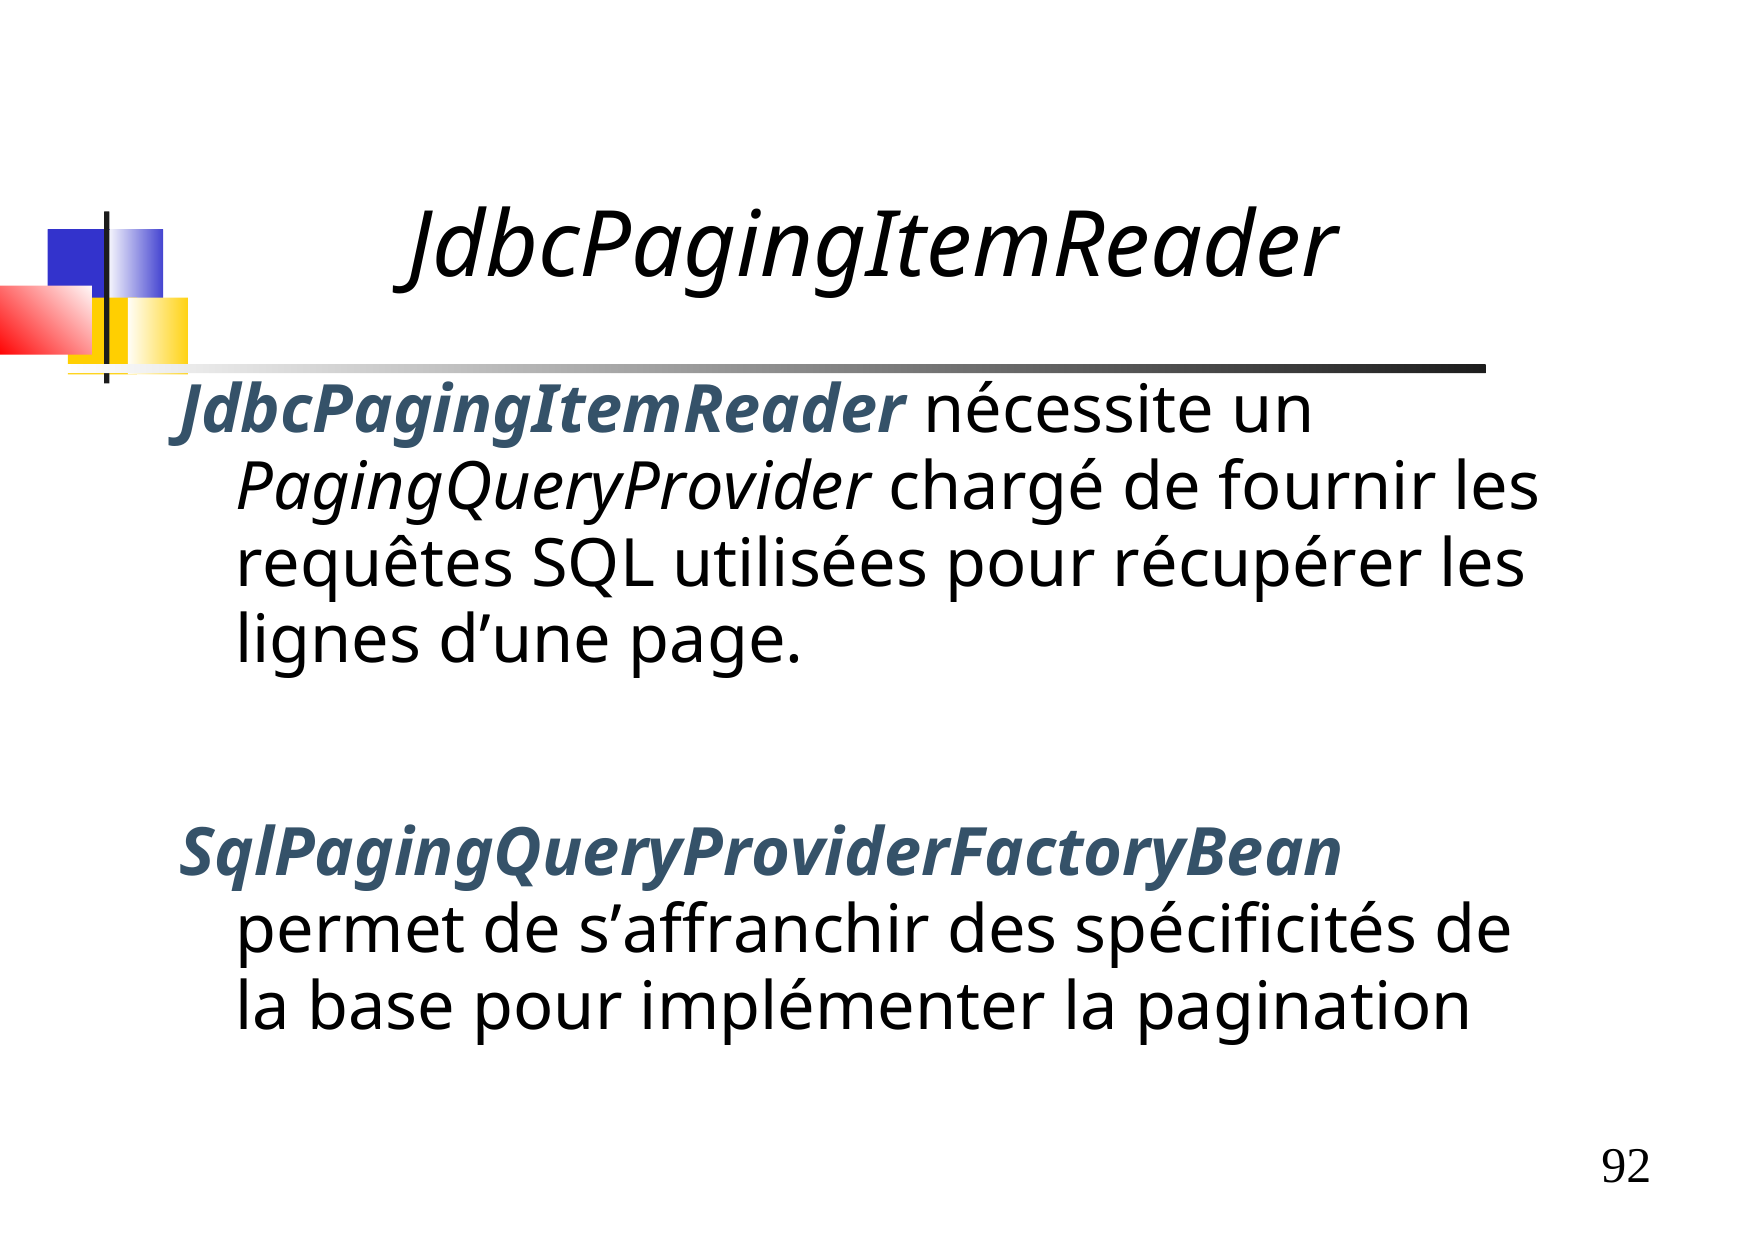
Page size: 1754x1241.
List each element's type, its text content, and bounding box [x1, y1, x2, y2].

title JdbcPagingItemReader [179, 139, 1567, 351]
list JdbcPagingItemReader nécessite un PagingQueryProvider chargé de fournir les requêtes SQL utilisées pour récupérer les lignes d’une page. SqlPagingQueryProviderFactoryBean permet de s’affranchir des spécificités de la base pour implémenter la pagination [179, 371, 1567, 1091]
